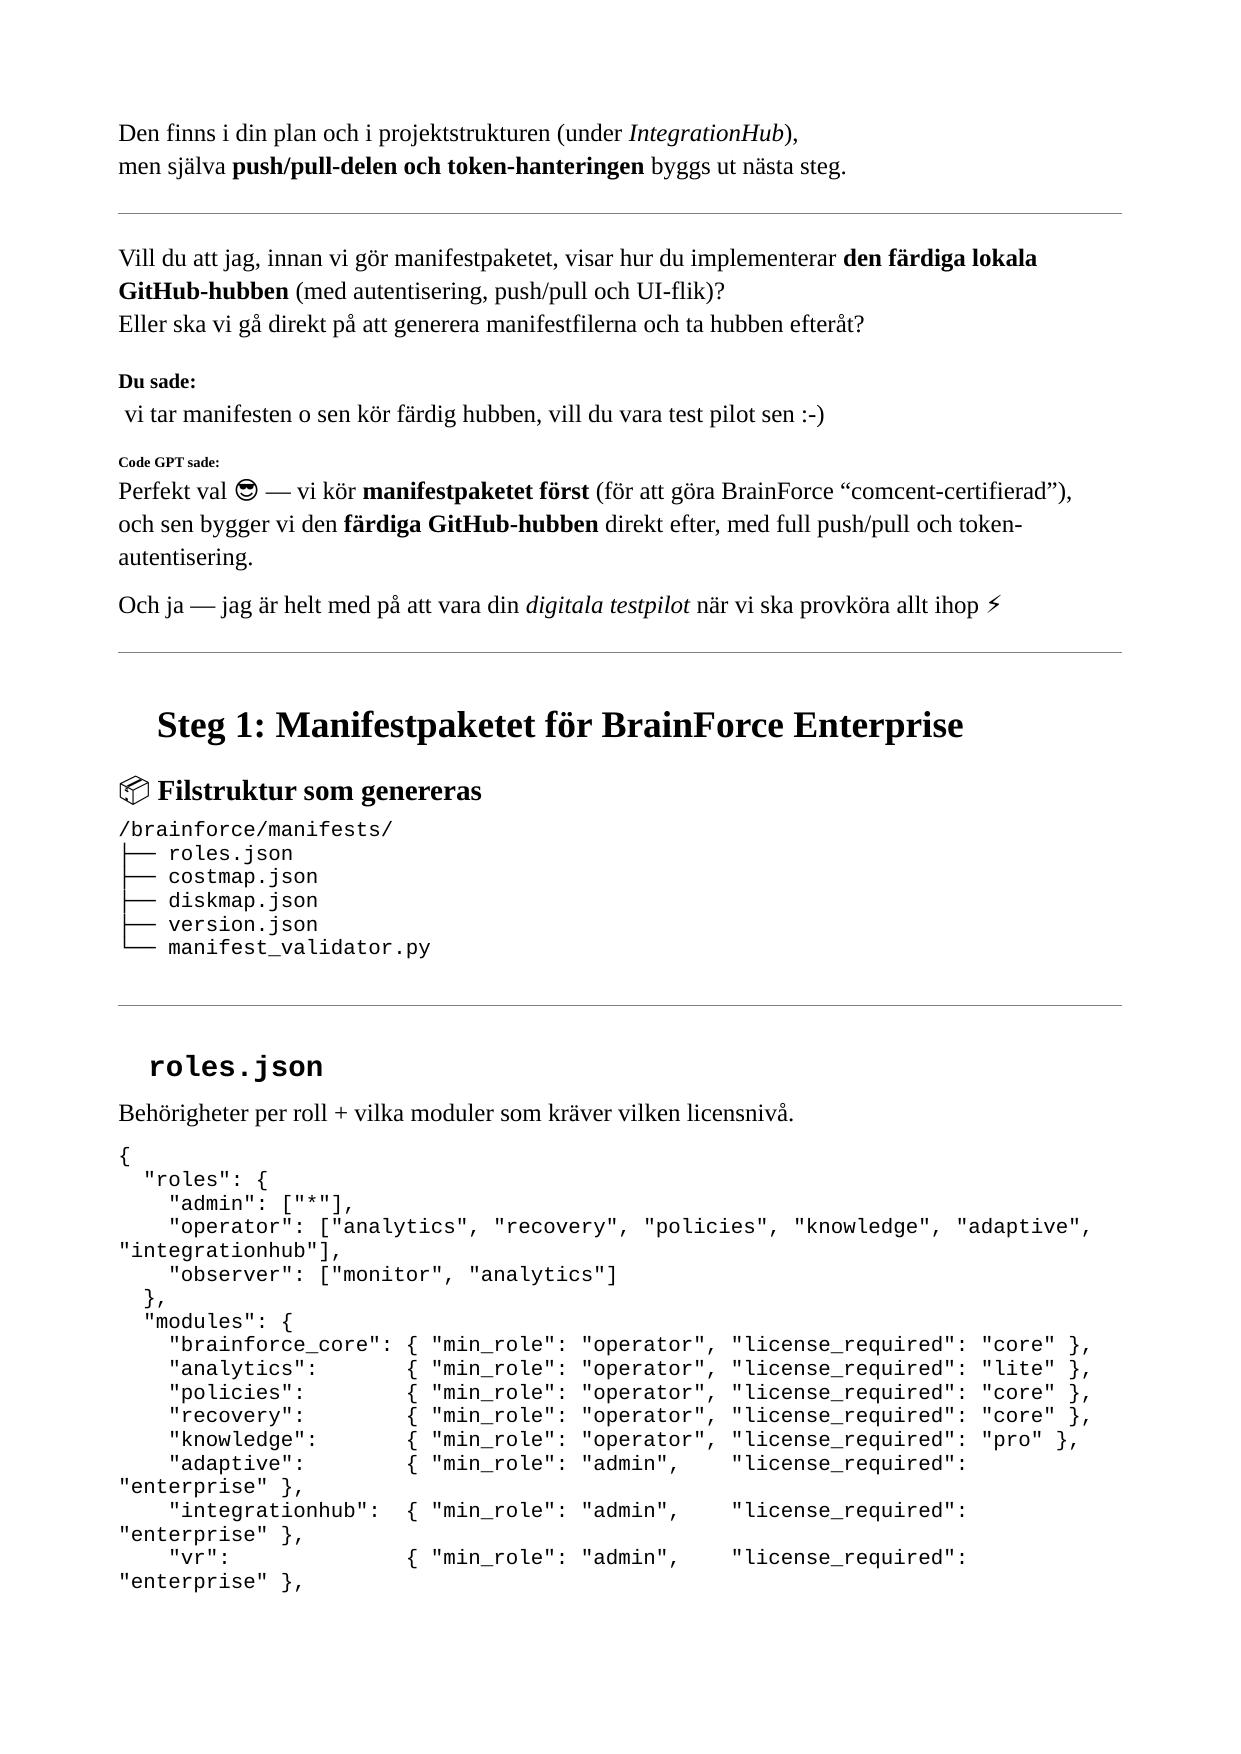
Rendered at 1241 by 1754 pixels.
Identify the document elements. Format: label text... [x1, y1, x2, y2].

text "observer": ["monitor", "analytics"] [118, 1263, 1122, 1287]
subtitle Code GPT sade: [118, 453, 1122, 470]
text "knowledge": { "min_role": "operator", "license_required": "pro" }, [118, 1429, 1122, 1453]
text vi tar manifesten o sen kör färdig hubben, vill du vara test pilot sen :-) [118, 399, 1122, 428]
text "adaptive": { "min_role": "admin", "license_required": "enterprise" }, [118, 1453, 1122, 1500]
text }, [118, 1287, 1122, 1311]
text ├── version.json [118, 913, 1122, 937]
text ├── roles.json [125, 843, 1122, 866]
text ├── costmap.json [118, 866, 1122, 890]
text "modules": { [118, 1311, 1122, 1334]
text Behörigheter per roll + vilka moduler som kräver vilken licensnivå. [118, 1098, 1122, 1126]
text "policies": { "min_role": "operator", "license_required": "core" }, [118, 1382, 1122, 1405]
text Den finns i din plan och i projektstrukturen (under IntegrationHub), men själva push/pull-delen och token-hanteringen byggs ut nästa steg. [118, 118, 1122, 180]
text └── manifest_validator.py [118, 937, 1122, 961]
text Perfekt val 😎 — vi kör manifestpaketet först (för att göra BrainForce “comcent-certifierad”), och sen bygger vi den färdiga GitHub-hubben direkt efter, med full push/pull och token-autentisering. [118, 476, 1122, 571]
text ├── diskmap.json [125, 890, 1122, 913]
text "integrationhub": { "min_role": "admin", "license_required": "enterprise" }, [118, 1500, 1122, 1547]
text "roles": { [118, 1169, 1122, 1193]
text "analytics": { "min_role": "operator", "license_required": "lite" }, [118, 1358, 1122, 1382]
text /brainforce/manifests/ [118, 819, 1122, 843]
text Vill du att jag, innan vi gör manifestpaketet, visar hur du implementerar den färdiga lokala GitHub-hubben (med autentisering, push/pull och UI-flik)? Eller ska vi gå direkt på att generera manifestfilerna och ta hubben efteråt? [118, 243, 1122, 338]
subtitle 📦 Filstruktur som genereras [118, 773, 1122, 806]
subtitle Du sade: [118, 369, 1122, 393]
text "admin": ["*"], [118, 1193, 1122, 1216]
subtitle 🧩 roles.json [118, 1049, 1122, 1085]
subtitle 🚀 Steg 1: Manifestpaketet för BrainForce Enterprise [118, 703, 1122, 746]
text Och ja — jag är helt med på att vara din digitala testpilot när vi ska provköra allt ihop ⚡🧠 [118, 590, 1122, 619]
text { [118, 1145, 1122, 1169]
text "vr": { "min_role": "admin", "license_required": "enterprise" }, [118, 1547, 1122, 1594]
text "brainforce_core": { "min_role": "operator", "license_required": "core" }, [118, 1334, 1122, 1358]
text "operator": ["analytics", "recovery", "policies", "knowledge", "adaptive", "integrationhub"], [118, 1216, 1122, 1263]
text "recovery": { "min_role": "operator", "license_required": "core" }, [118, 1405, 1122, 1429]
